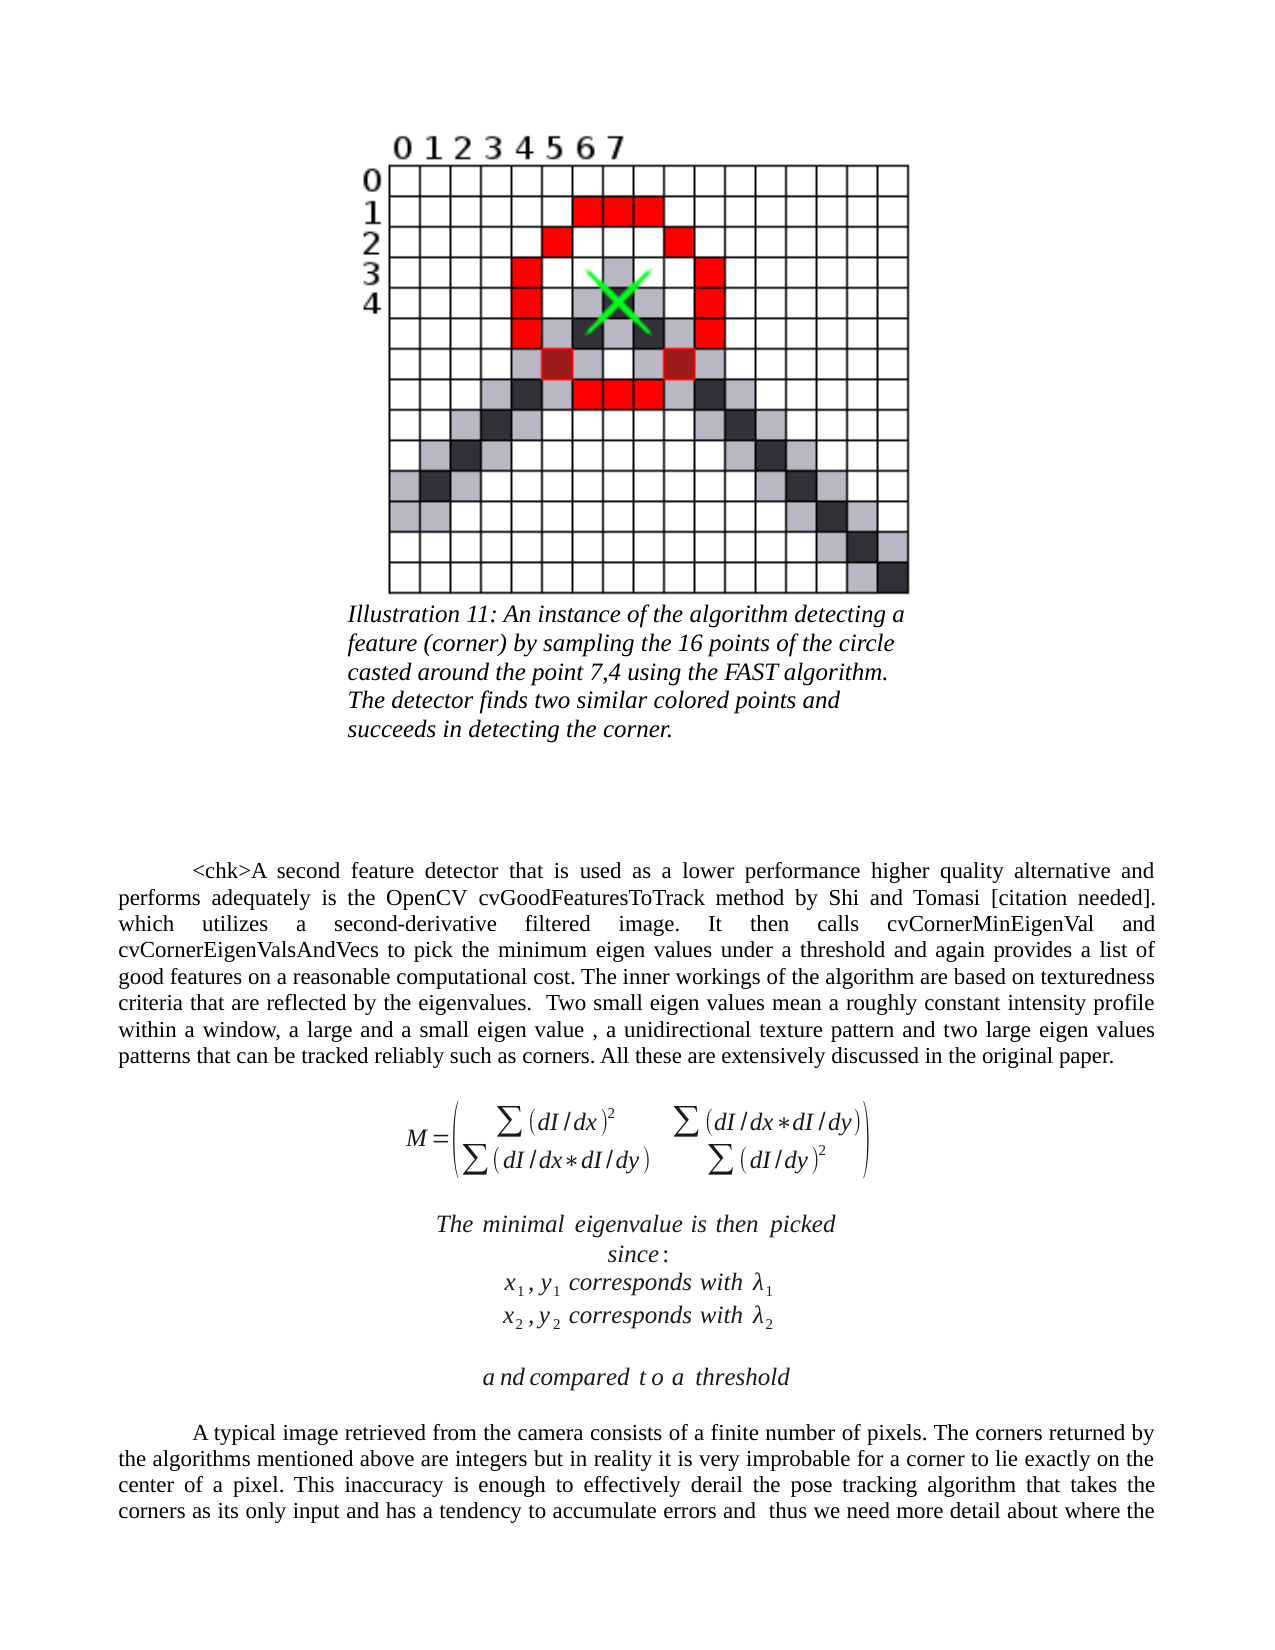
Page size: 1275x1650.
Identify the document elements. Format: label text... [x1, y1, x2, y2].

picture [347, 131, 919, 600]
text <chk>A second feature detector that is used as a lower performance higher quality alternative and performs adequately is the OpenCV cvGoodFeaturesToTrack method by Shi and Tomasi [citation needed]. which utilizes a second-derivative filtered image. It then calls cvCornerMinEigenVal and cvCornerEigenValsAndVecs to pick the minimum eigen values under a threshold and again provides a list of good features on a reasonable computational cost. The inner workings of the algorithm are based on texturedness criteria that are reflected by the eigenvalues. Two small eigen values mean a roughly constant intensity profile within a window, a large and a small eigen value , a unidirectional texture pattern and two large eigen values patterns that can be tracked reliably such as corners. All these are extensively discussed in the original paper. [118, 857, 1157, 1068]
text Illustration 11: An instance of the algorithm detecting a feature (corner) by sampling the 16 points of the circle casted around the point 7,4 using the FAST algorithm. The detector finds two similar colored points and succeeds in detecting the corner. [347, 600, 918, 743]
text A typical image retrieved from the camera consists of a finite number of pixels. The corners returned by the algorithms mentioned above are integers but in reality it is very improbable for a corner to lie exactly on the center of a pixel. This inaccuracy is enough to effectively derail the pose tracking algorithm that takes the corners as its only input and has a tendency to accumulate errors and thus we need more detail about where the [118, 1418, 1157, 1524]
